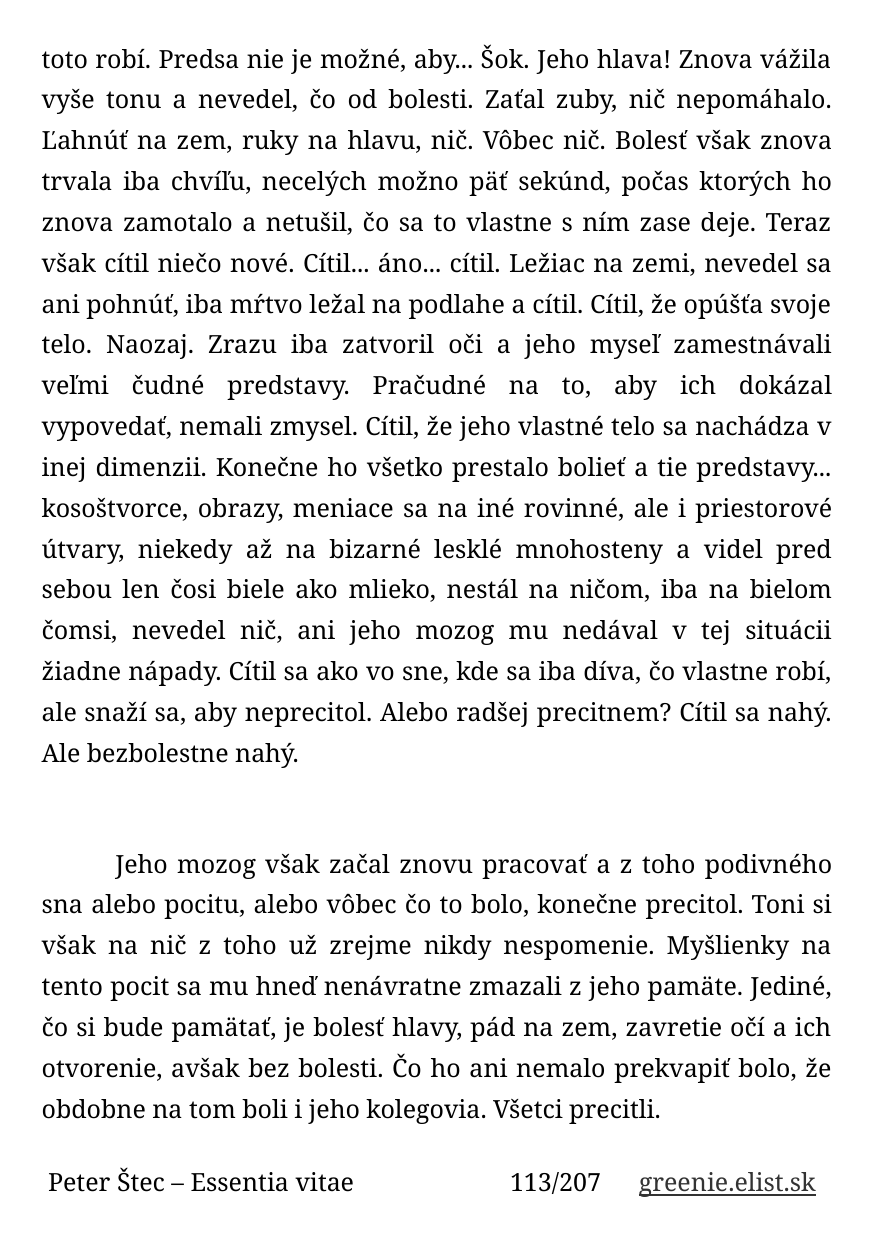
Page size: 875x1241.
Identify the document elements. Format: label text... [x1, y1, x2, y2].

text toto robí. Predsa nie je možné, aby... Šok. Jeho hlava! Znova vážila vyše tonu a nevedel, čo od bolesti. Zaťal zuby, nič nepomáhalo. Ľahnúť na zem, ruky na hlavu, nič. Vôbec nič. Bolesť však znova trvala iba chvíľu, necelých možno päť sekúnd, počas ktorých ho znova zamotalo a netušil, čo sa to vlastne s ním zase deje. Teraz však cítil niečo nové. Cítil... áno... cítil. Ležiac na zemi, nevedel sa ani pohnúť, iba mŕtvo ležal na podlahe a cítil. Cítil, že opúšťa svoje telo. Naozaj. Zrazu iba zatvoril oči a jeho myseľ zamestnávali veľmi čudné predstavy. Pračudné na to, aby ich dokázal vypovedať, nemali zmysel. Cítil, že jeho vlastné telo sa nachádza v inej dimenzii. Konečne ho všetko prestalo bolieť a tie predstavy... kosoštvorce, obrazy, meniace sa na iné rovinné, ale i priestorové útvary, niekedy až na bizarné lesklé mnohosteny a videl pred sebou len čosi biele ako mlieko, nestál na ničom, iba na bielom čomsi, nevedel nič, ani jeho mozog mu nedával v tej situácii žiadne nápady. Cítil sa ako vo sne, kde sa iba díva, čo vlastne robí, ale snaží sa, aby neprecitol. Alebo radšej precitnem? Cítil sa nahý. Ale bezbolestne nahý. [41, 41, 833, 769]
text Jeho mozog však začal znovu pracovať a z toho podivného sna alebo pocitu, alebo vôbec čo to bolo, konečne precitol. Toni si však na nič z toho už zrejme nikdy nespomenie. Myšlienky na tento pocit sa mu hneď nenávratne zmazali z jeho pamäte. Jediné, čo si bude pamätať, je bolesť hlavy, pád na zem, zavretie očí a ich otvorenie, avšak bez bolesti. Čo ho ani nemalo prekvapiť bolo, že obdobne na tom boli i jeho kolegovia. Všetci precitli. [41, 846, 833, 1125]
